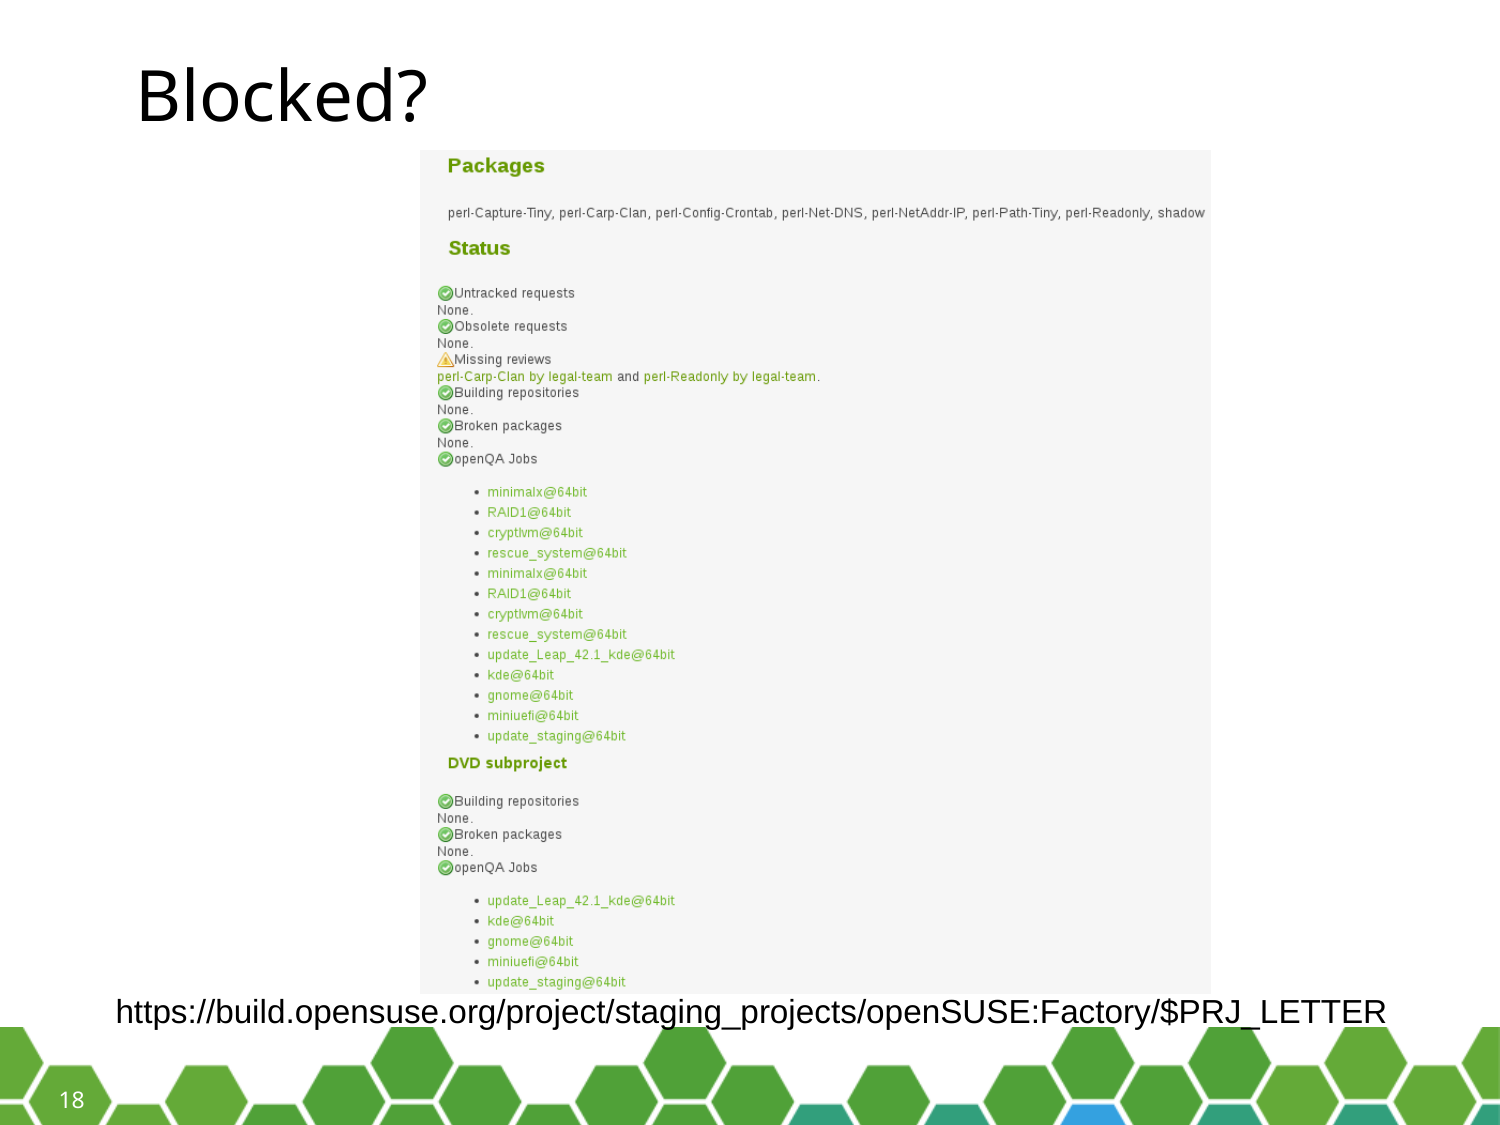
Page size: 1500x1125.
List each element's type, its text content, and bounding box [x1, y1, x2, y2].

title Blocked? [135, 12, 1372, 175]
picture [0, 1027, 1500, 1125]
picture [420, 150, 1211, 985]
text_box https://build.opensuse.org/project/staging_projects/openSUSE:Factory/$PRJ_LETTER [100, 985, 1404, 1038]
